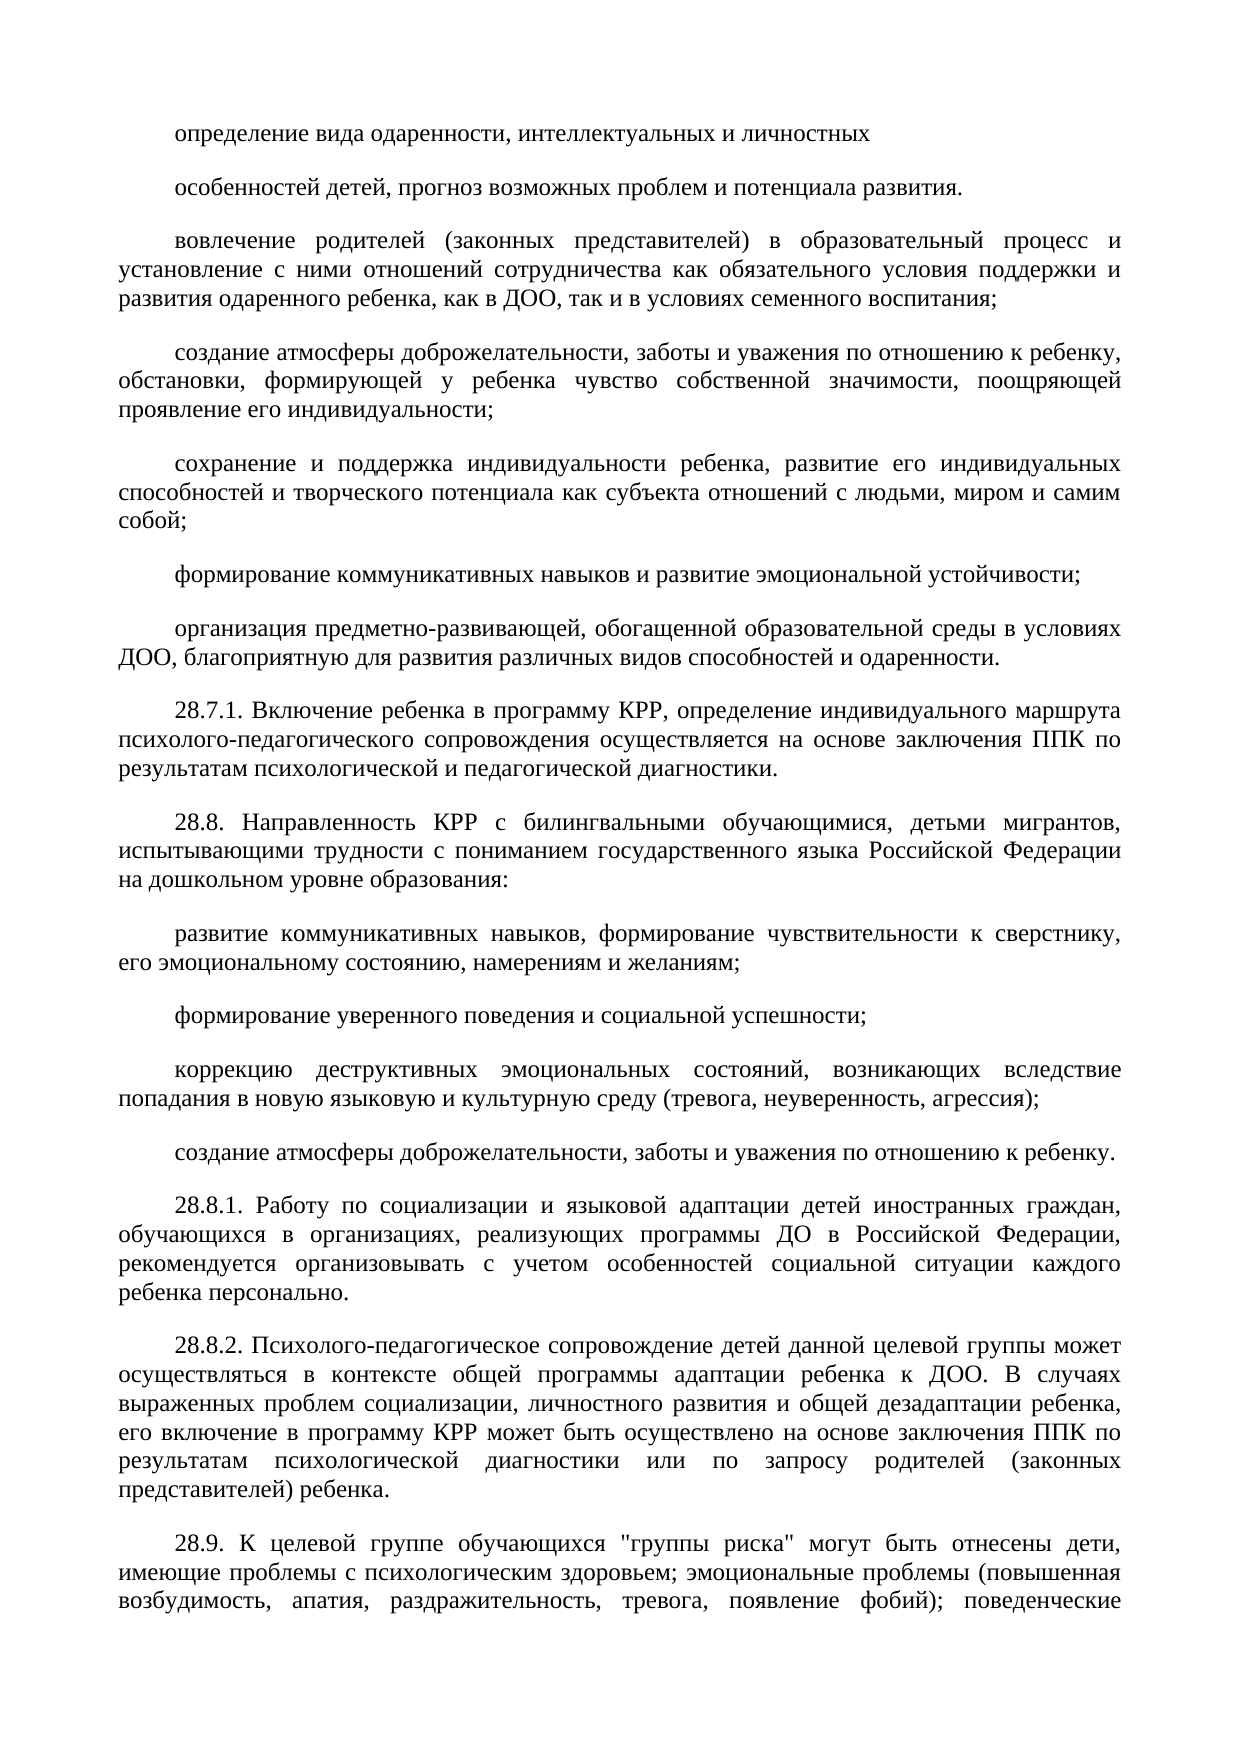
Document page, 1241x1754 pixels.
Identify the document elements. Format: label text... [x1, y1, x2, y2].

text особенностей детей, прогноз возможных проблем и потенциала развития. [118, 172, 1122, 201]
text вовлечение родителей (законных представителей) в образовательный процесс и установление с ними отношений сотрудничества как обязательного условия поддержки и развития одаренного ребенка, как в ДОО, так и в условиях семенного воспитания; [118, 226, 1122, 312]
text организация предметно-развивающей, обогащенной образовательной среды в условиях ДОО, благоприятную для развития различных видов способностей и одаренности. [118, 613, 1122, 671]
text формирование уверенного поведения и социальной успешности; [118, 1001, 1122, 1029]
text создание атмосферы доброжелательности, заботы и уважения по отношению к ребенку. [118, 1137, 1122, 1166]
text развитие коммуникативных навыков, формирование чувствительности к сверстнику, его эмоциональному состоянию, намерениям и желаниям; [118, 918, 1122, 976]
text 28.9. К целевой группе обучающихся "группы риска" могут быть отнесены дети, имеющие проблемы с психологическим здоровьем; эмоциональные проблемы (повышенная возбудимость, апатия, раздражительность, тревога, появление фобий); поведенческие [118, 1528, 1122, 1614]
text 28.8. Направленность КРР с билингвальными обучающимися, детьми мигрантов, испытывающими трудности с пониманием государственного языка Российской Федерации на дошкольном уровне образования: [118, 807, 1122, 893]
text 28.8.2. Психолого-педагогическое сопровождение детей данной целевой группы может осуществляться в контексте общей программы адаптации ребенка к ДОО. В случаях выраженных проблем социализации, личностного развития и общей дезадаптации ребенка, его включение в программу КРР может быть осуществлено на основе заключения ППК по результатам психологической диагностики или по запросу родителей (законных представителей) ребенка. [118, 1331, 1122, 1503]
text создание атмосферы доброжелательности, заботы и уважения по отношению к ребенку, обстановки, формирующей у ребенка чувство собственной значимости, поощряющей проявление его индивидуальности; [118, 337, 1122, 423]
text определение вида одаренности, интеллектуальных и личностных [118, 118, 1122, 147]
text сохранение и поддержка индивидуальности ребенка, развитие его индивидуальных способностей и творческого потенциала как субъекта отношений с людьми, миром и самим собой; [118, 448, 1122, 534]
text 28.8.1. Работу по социализации и языковой адаптации детей иностранных граждан, обучающихся в организациях, реализующих программы ДО в Российской Федерации, рекомендуется организовывать с учетом особенностей социальной ситуации каждого ребенка персонально. [118, 1191, 1122, 1306]
text формирование коммуникативных навыков и развитие эмоциональной устойчивости; [118, 559, 1122, 588]
text коррекцию деструктивных эмоциональных состояний, возникающих вследствие попадания в новую языковую и культурную среду (тревога, неуверенность, агрессия); [118, 1054, 1122, 1112]
text 28.7.1. Включение ребенка в программу КРР, определение индивидуального маршрута психолого-педагогического сопровождения осуществляется на основе заключения ППК по результатам психологической и педагогической диагностики. [118, 696, 1122, 782]
